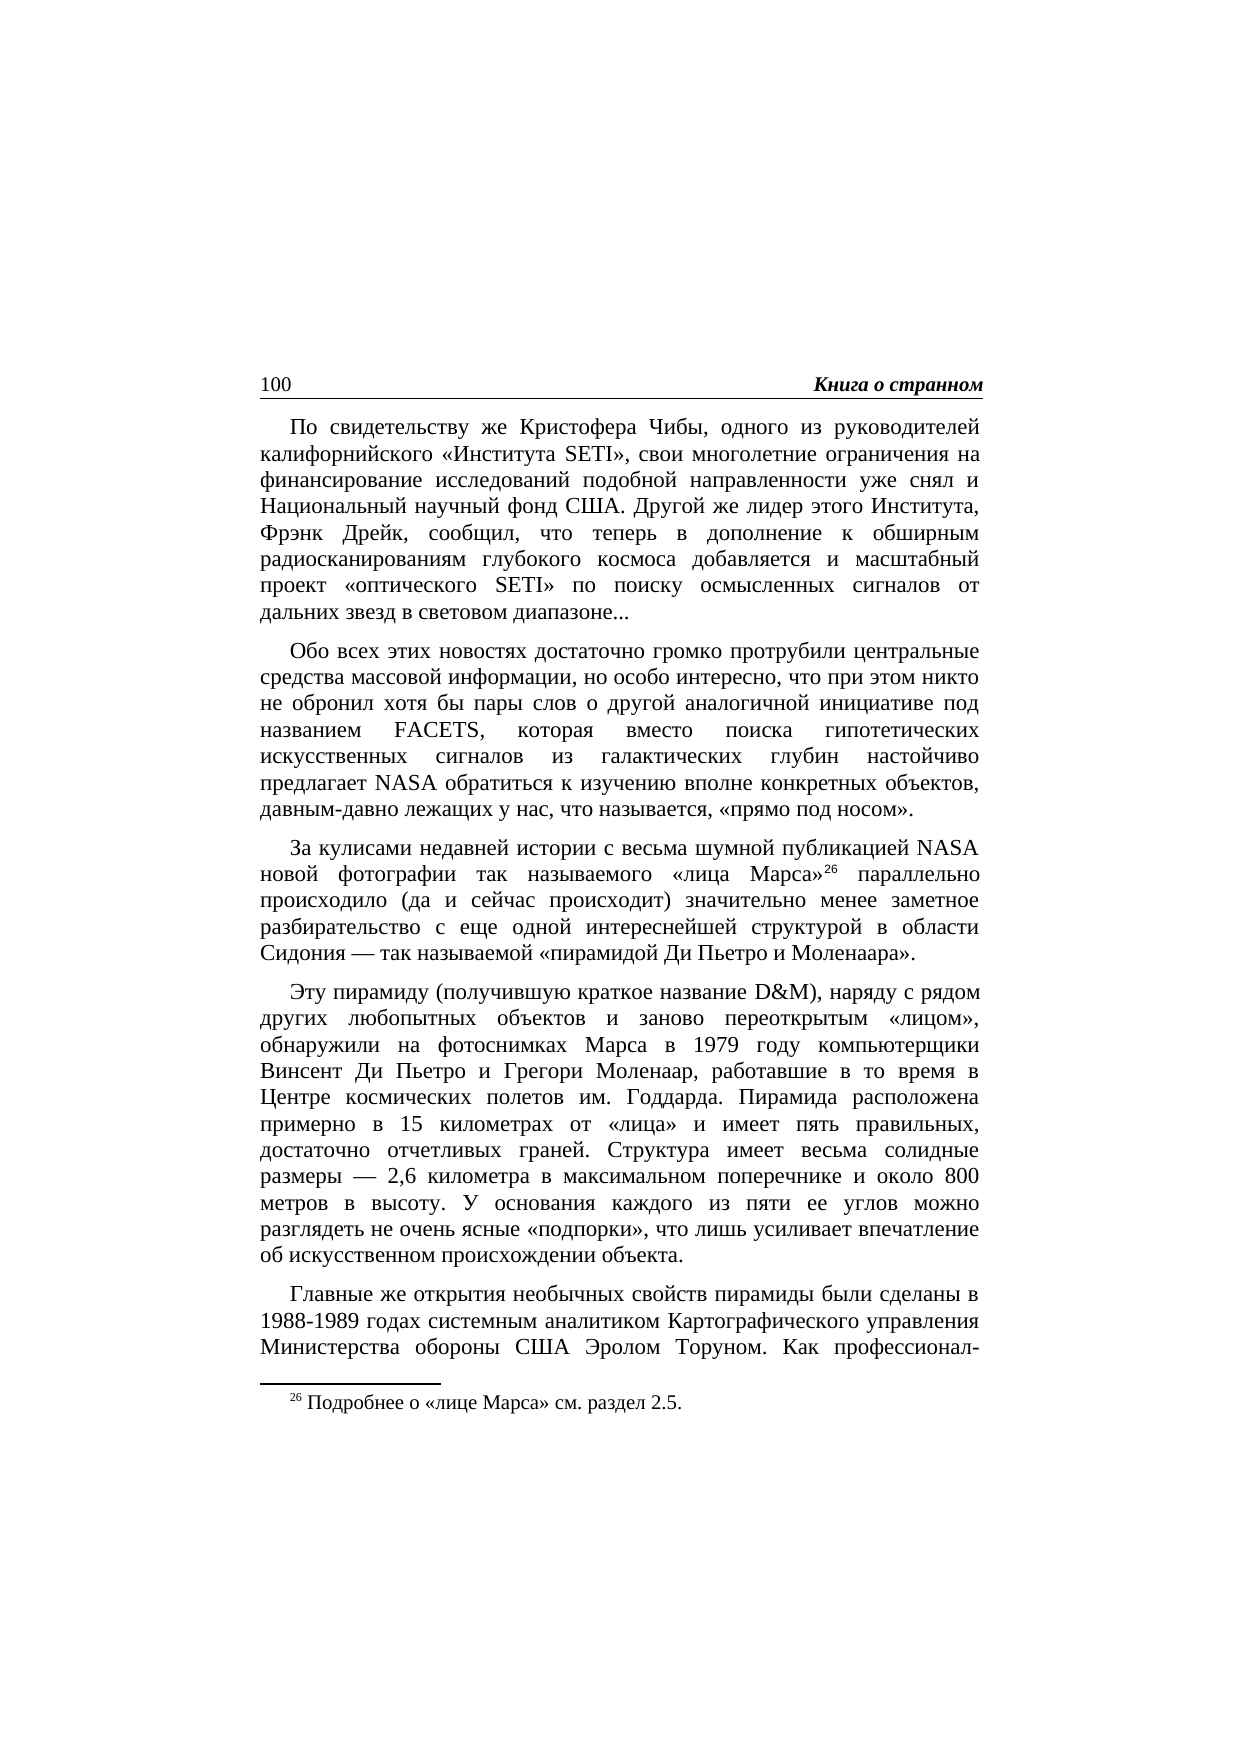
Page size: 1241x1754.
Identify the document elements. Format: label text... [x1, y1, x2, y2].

text Главные же открытия необычных свойств пирамиды были сделаны в 1988‑1989 годах системным аналитиком Картографического управления Министерства обороны США Эролом Торуном. Как профессионал- [260, 1280, 980, 1359]
text Обо всех этих новостях достаточно громко протрубили центральные средства массовой информации, но особо интересно, что при этом никто не обронил хотя бы пары слов о другой аналогичной инициативе под названием FACETS, которая вместо поиска гипотетических искусственных сигналов из галактических глубин настойчиво предлагает NASA обратиться к изучению вполне конкретных объектов, давным-давно лежащих у нас, что называется, «прямо под носом». [260, 637, 980, 821]
text Подробнее о «лице Марса» см. раздел 2.5. [260, 1390, 980, 1414]
text По свидетельству же Кристофера Чибы, одного из руководителей калифорнийского «Института SETI», свои многолетние ограничения на финансирование исследований подобной направленности уже снял и Национальный научный фонд США. Другой же лидер этого Института, Фрэнк Дрейк, сообщил, что теперь в дополнение к обширным радиосканированиям глубокого космоса добавляется и масштабный проект «оптического SETI» по поиску осмысленных сигналов от дальних звезд в световом диапазоне... [260, 413, 980, 624]
text За кулисами недавней истории с весьма шумной публикацией NASA новой фотографии так называемого «лица Марса» параллельно происходило (да и сейчас происходит) значительно менее заметное разбирательство с еще одной интереснейшей структурой в области Сидония — так называемой «пирамидой Ди Пьетро и Моленаара». [260, 834, 980, 966]
text Эту пирамиду (получившую краткое название D&M), наряду с рядом других любопытных объектов и заново переоткрытым «лицом», обнаружили на фотоснимках Марса в 1979 году компьютерщики Винсент Ди Пьетро и Грегори Моленаар, работавшие в то время в Центре космических полетов им. Годдарда. Пирамида расположена примерно в 15 километрах от «лица» и имеет пять правильных, достаточно отчетливых граней. Структура имеет весьма солидные размеры — 2,6 километра в максимальном поперечнике и около 800 метров в высоту. У основания каждого из пяти ее углов можно разглядеть не очень ясные «подпорки», что лишь усиливает впечатление об искусственном происхождении объекта. [260, 978, 980, 1268]
